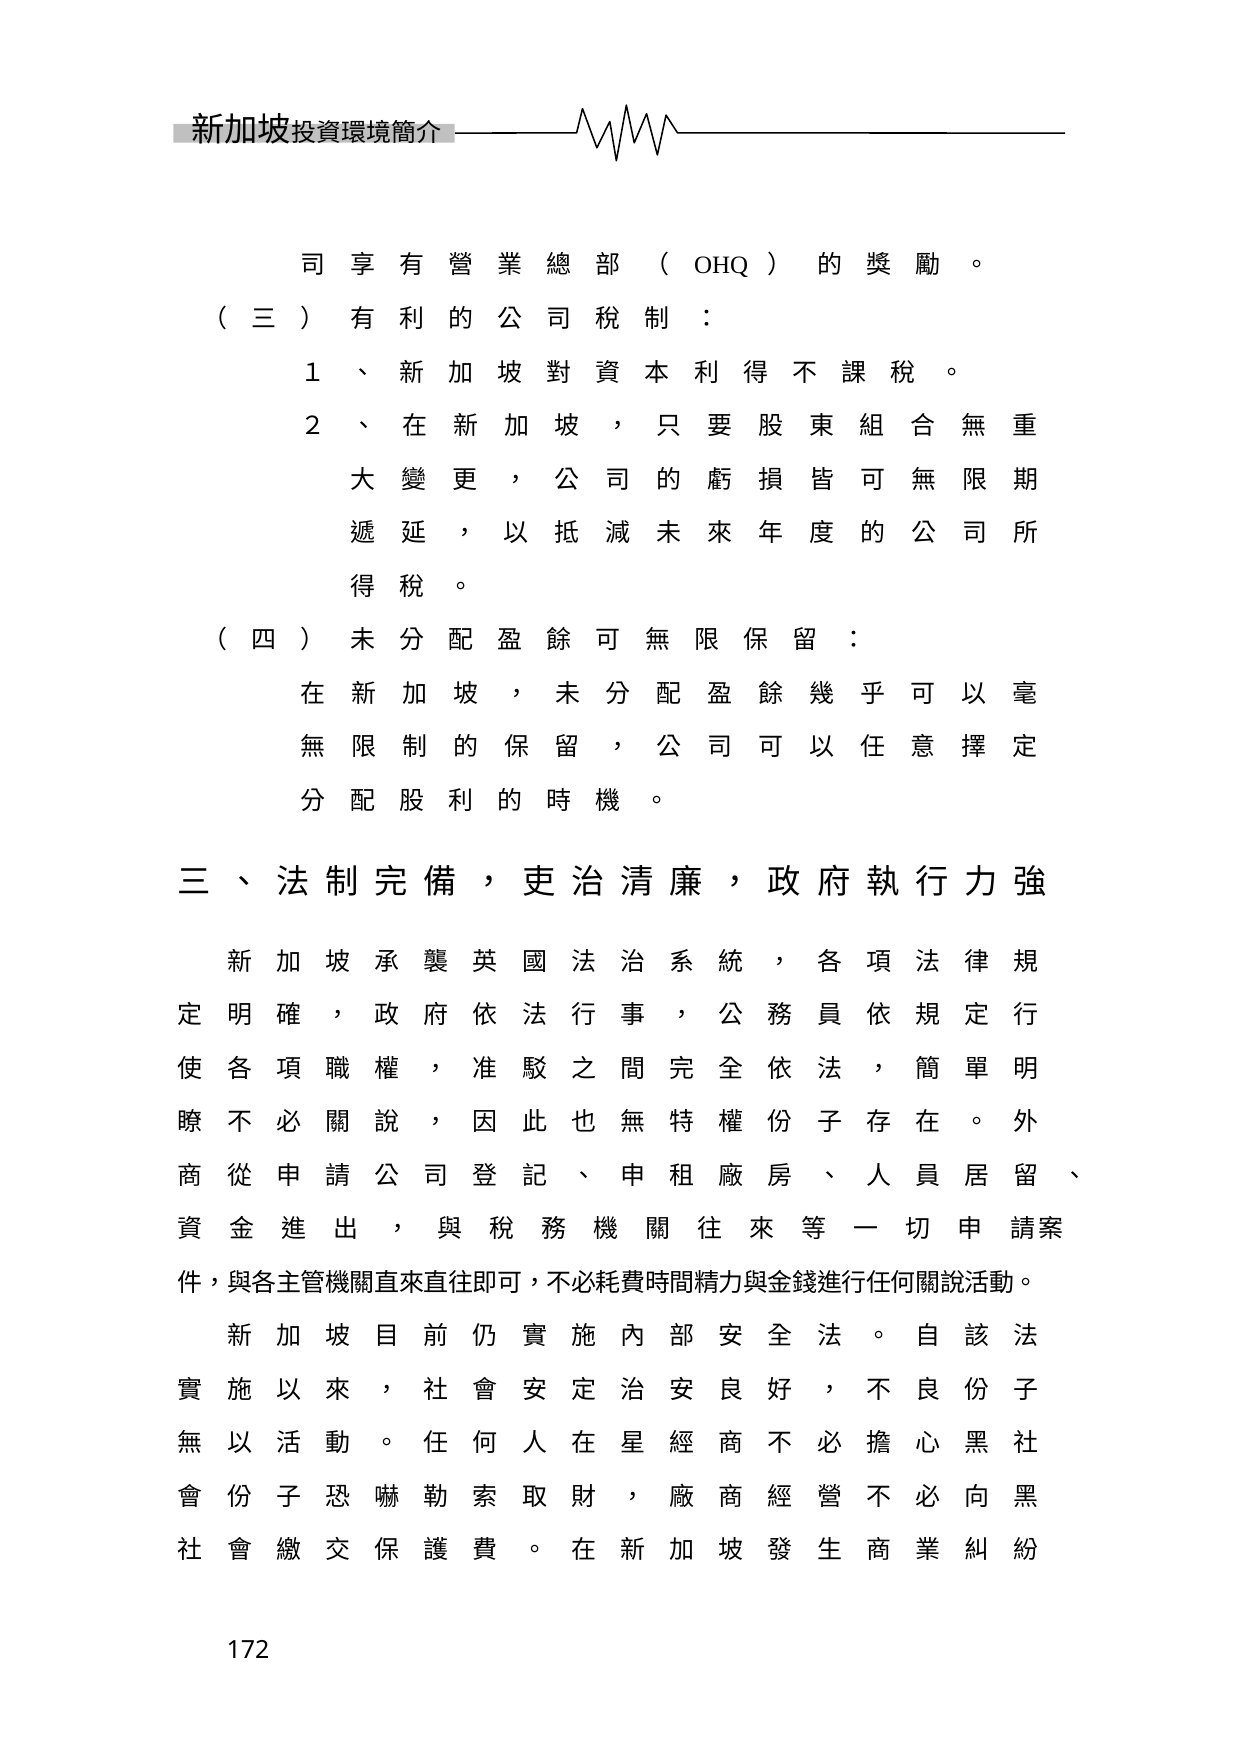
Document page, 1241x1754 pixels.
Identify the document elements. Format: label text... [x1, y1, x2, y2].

text ２、在新加坡，只要股東組合無重大變更，公司的虧損皆可無限期遞延，以抵減未來年度的公司所得稅。 [276, 397, 1063, 611]
text 在新加坡，未分配盈餘幾乎可以毫無限制的保留，公司可以任意擇定分配股利的時機。 [276, 664, 1063, 825]
text １、新加坡對資本利得不課稅。 [276, 343, 1063, 397]
text （四）未分配盈餘可無限保留： [202, 611, 1063, 664]
text 三、法制完備，吏治清廉，政府執行力強 [178, 852, 1063, 906]
text （三）有利的公司稅制： [202, 290, 1063, 343]
text 新加坡目前仍實施內部安全法。自該法實施以來，社會安定治安良好，不良份子無以活動。任何人在星經商不必擔心黑社會份子恐嚇勒索取財，廠商經營不必向黑社會繳交保護費。在新加坡發生商業糾紛 [178, 1307, 1063, 1575]
text 司享有營業總部（OHQ）的獎勵。 [276, 236, 1063, 290]
text 新加坡承襲英國法治系統，各項法律規定明確，政府依法行事，公務員依規定行使各項職權，准駁之間完全依法，簡單明瞭不必關說，因此也無特權份子存在。外商從申請公司登記、申租廠房、人員居留、資金進出，與稅務機關往來等一切申請案件，與各主管機關直來直往即可，不必耗費時間精力與金錢進行任何關說活動。 [178, 932, 1063, 1307]
